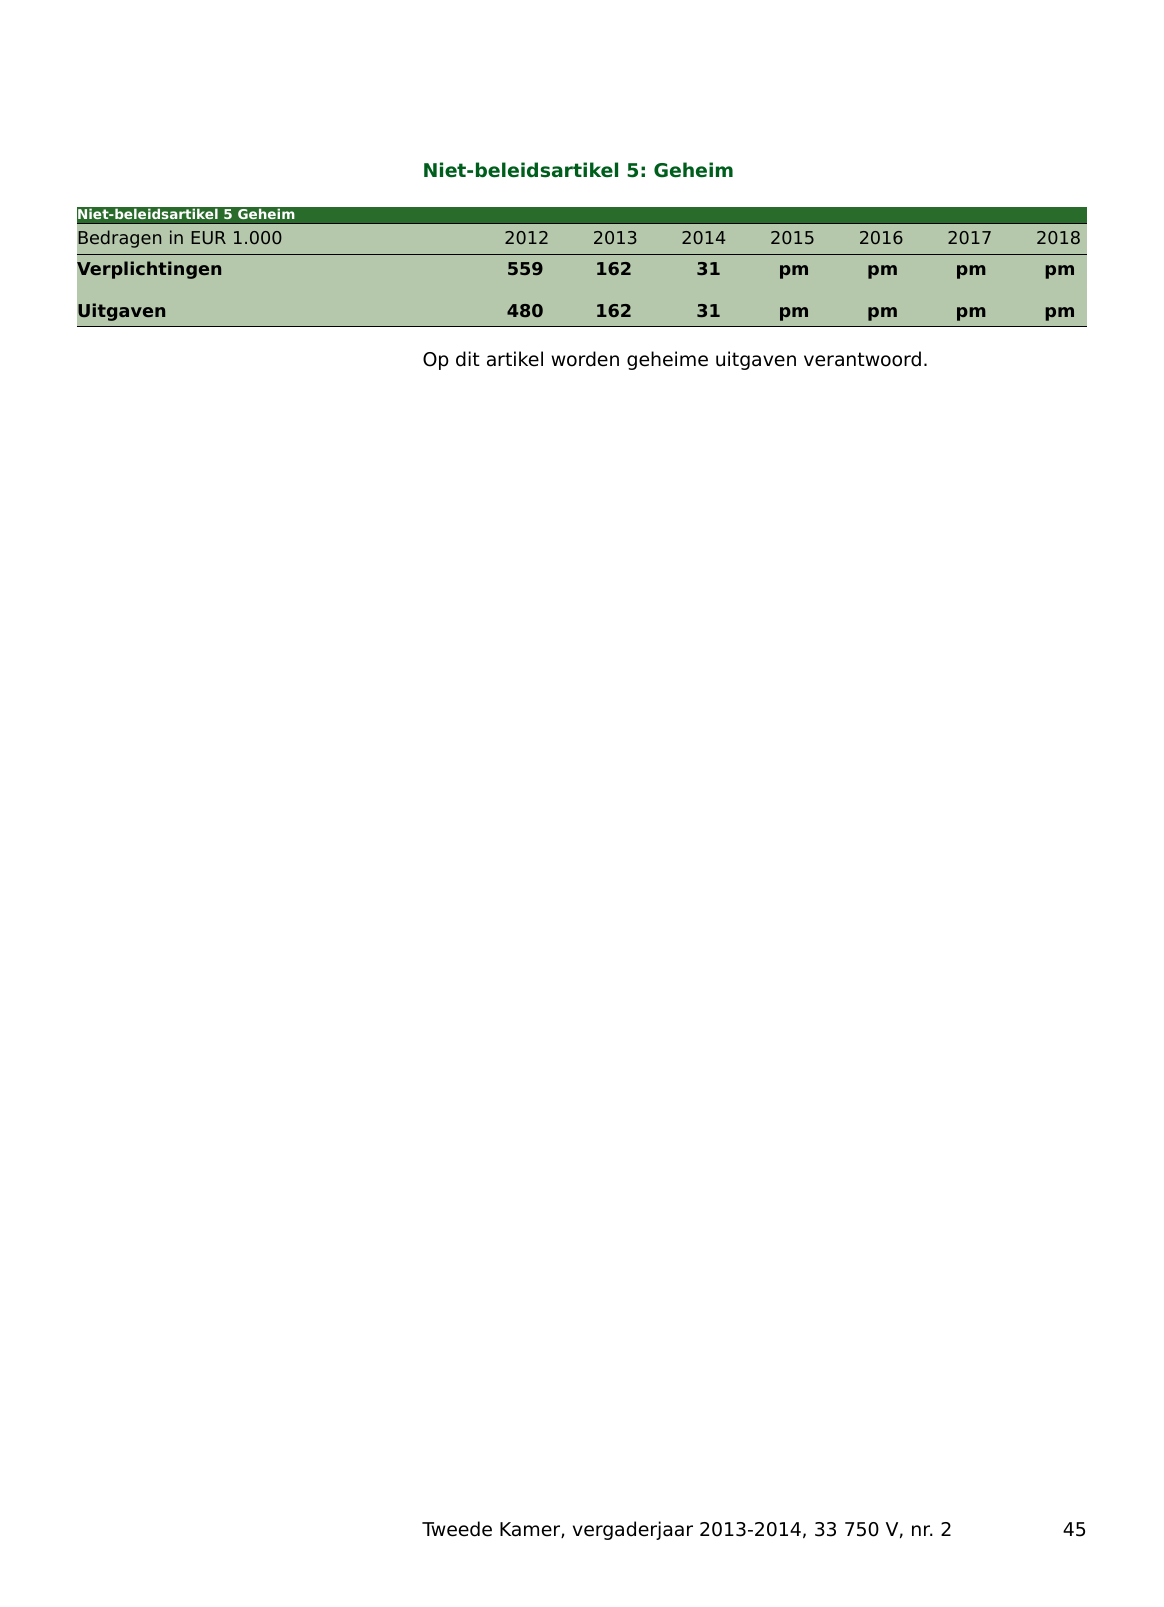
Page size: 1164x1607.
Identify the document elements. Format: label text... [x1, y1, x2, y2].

table_header Niet-beleidsartikel 5 Geheim [77, 207, 1087, 223]
table_cell 31 [644, 255, 732, 280]
table_cell 2018 [998, 224, 1087, 254]
table_cell 2016 [821, 224, 909, 254]
table_cell [555, 280, 644, 301]
table_cell Verplichtingen [77, 255, 466, 280]
table_cell Bedragen in EUR 1.000 [77, 224, 466, 254]
table_cell pm [998, 255, 1087, 280]
table_cell pm [732, 301, 821, 326]
table_cell 2017 [909, 224, 998, 254]
table_cell [998, 280, 1087, 301]
table_cell 31 [644, 301, 732, 326]
table_cell pm [821, 301, 909, 326]
table_cell [644, 280, 732, 301]
table_cell Uitgaven [77, 301, 466, 326]
table_cell 162 [555, 301, 644, 326]
table_cell 2012 [466, 224, 555, 254]
table_cell pm [909, 255, 998, 280]
table_cell pm [821, 255, 909, 280]
table_cell [821, 280, 909, 301]
table_cell [289, 280, 466, 301]
text Op dit artikel worden geheime uitgaven verantwoord. [422, 349, 1087, 371]
table_cell 2014 [644, 224, 732, 254]
table_cell [732, 280, 821, 301]
table_cell [77, 280, 289, 301]
table_cell 480 [466, 301, 555, 326]
table_cell pm [909, 301, 998, 326]
table_cell 559 [466, 255, 555, 280]
table_cell 162 [555, 255, 644, 280]
table_cell 2013 [555, 224, 644, 254]
table_cell [466, 280, 555, 301]
table_cell pm [998, 301, 1087, 326]
table_cell [909, 280, 998, 301]
table_cell pm [732, 255, 821, 280]
subtitle Niet-beleidsartikel 5: Geheim [422, 160, 1087, 182]
table_cell 2015 [732, 224, 821, 254]
